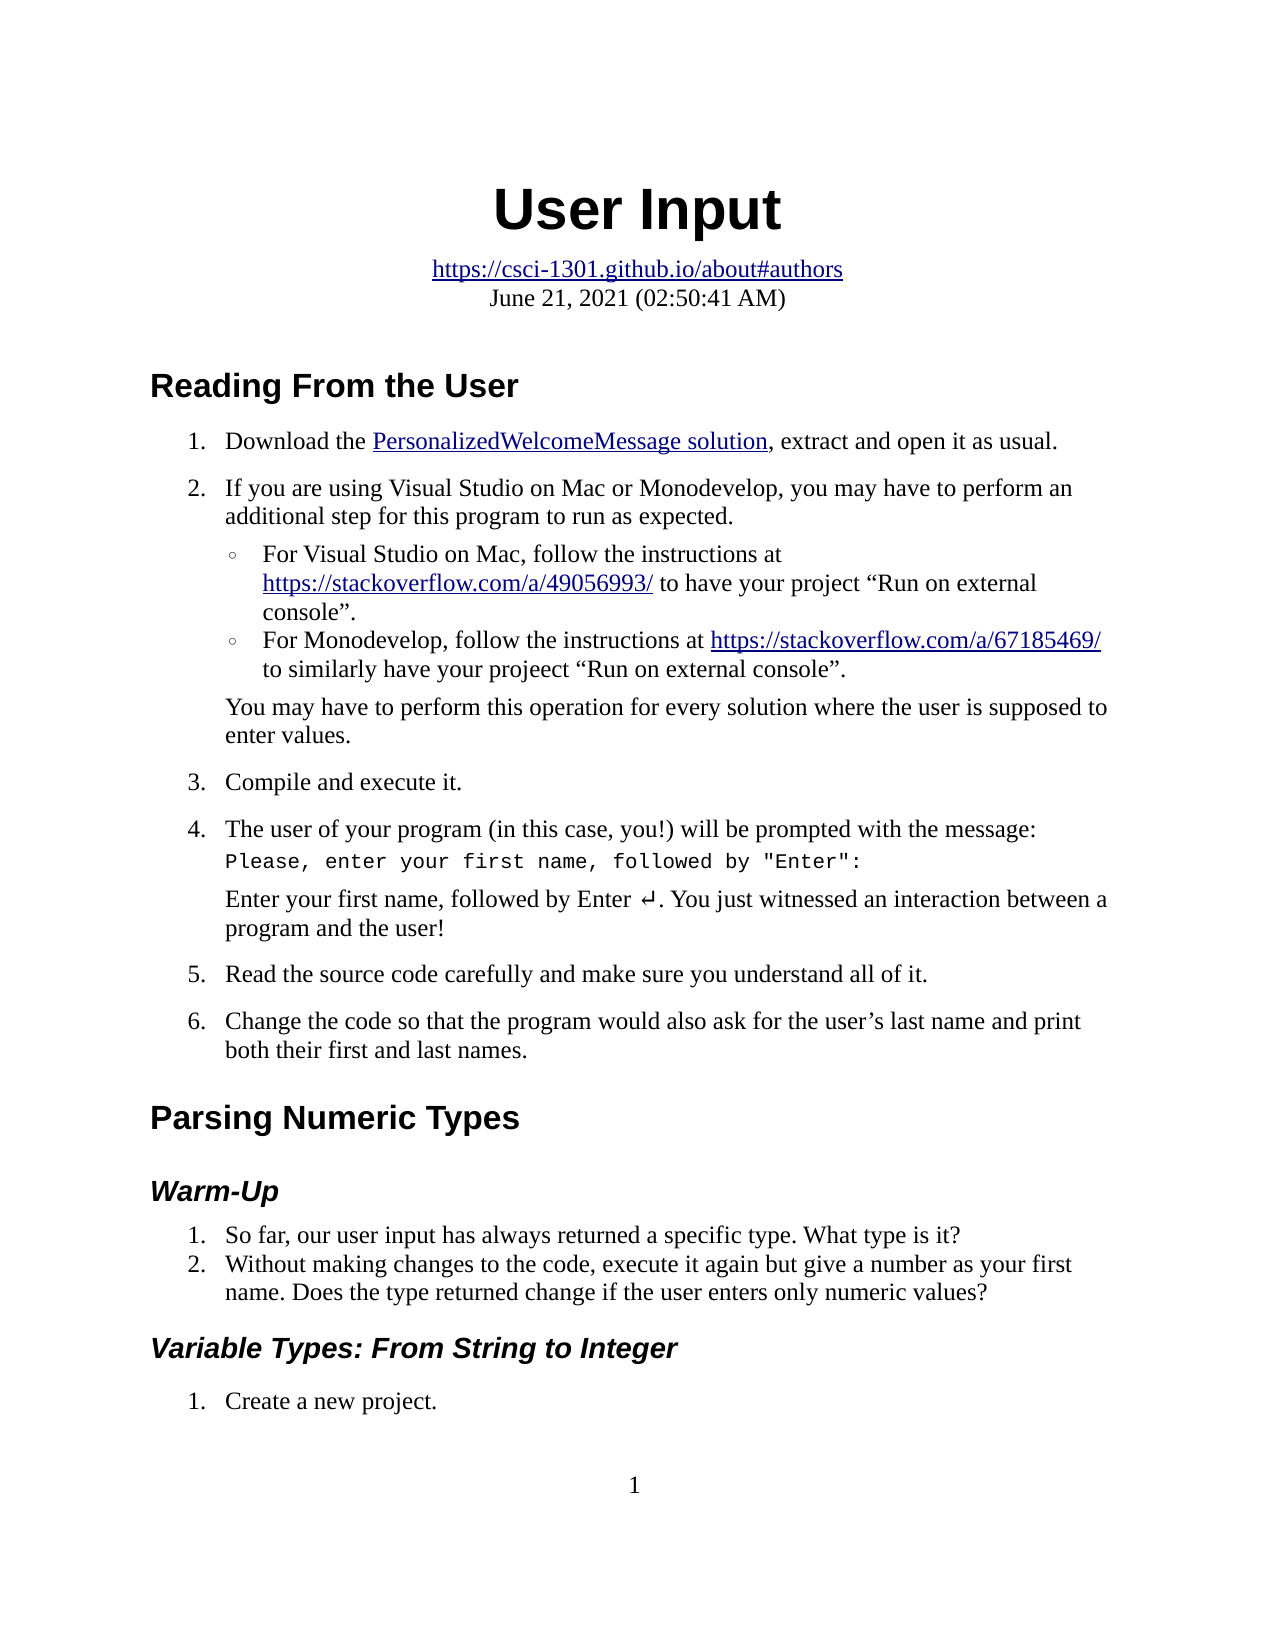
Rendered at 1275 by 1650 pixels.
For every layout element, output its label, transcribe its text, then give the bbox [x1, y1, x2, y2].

list Download the PersonalizedWelcomeMessage solution, extract and open it as usual. [187, 426, 1125, 455]
list Create a new project. [187, 1386, 1125, 1415]
subtitle Parsing Numeric Types [150, 1098, 1125, 1136]
list For Monodevelop, follow the instructions at https://stackoverflow.com/a/67185469/ to similarly have your projeect “Run on external console”. [225, 625, 1125, 683]
list Please, enter your first name, followed by "Enter": [187, 852, 1125, 875]
list The user of your program (in this case, you!) will be prompted with the message: [187, 814, 1125, 843]
text June 21, 2021 (02:50:41 AM) [150, 283, 1125, 312]
subtitle Variable Types: From String to Integer [150, 1331, 1125, 1365]
text https://csci-1301.github.io/about#authors [150, 254, 1125, 283]
list Change the code so that the program would also ask for the user’s last name and print both their first and last names. [187, 1006, 1125, 1064]
subtitle Reading From the User [150, 366, 1125, 404]
list Without making changes to the code, execute it again but give a number as your first name. Does the type returned change if the user enters only numeric values? [187, 1249, 1125, 1306]
subtitle Warm-Up [150, 1174, 1125, 1207]
list Compile and execute it. [187, 767, 1125, 796]
list For Visual Studio on Mac, follow the instructions at https://stackoverflow.com/a/49056993/ to have your project “Run on external console”. [225, 539, 1125, 625]
list You may have to perform this operation for every solution where the user is supposed to enter values. [187, 692, 1125, 749]
list So far, our user input has always returned a specific type. What type is it? [187, 1220, 1125, 1249]
list If you are using Visual Studio on Mac or Monodevelop, you may have to perform an additional step for this program to run as expected. [187, 473, 1125, 530]
title User Input [150, 175, 1125, 242]
list Enter your first name, followed by Enter ↵. You just witnessed an interaction between a program and the user! [187, 884, 1125, 942]
list Read the source code carefully and make sure you understand all of it. [187, 959, 1125, 988]
